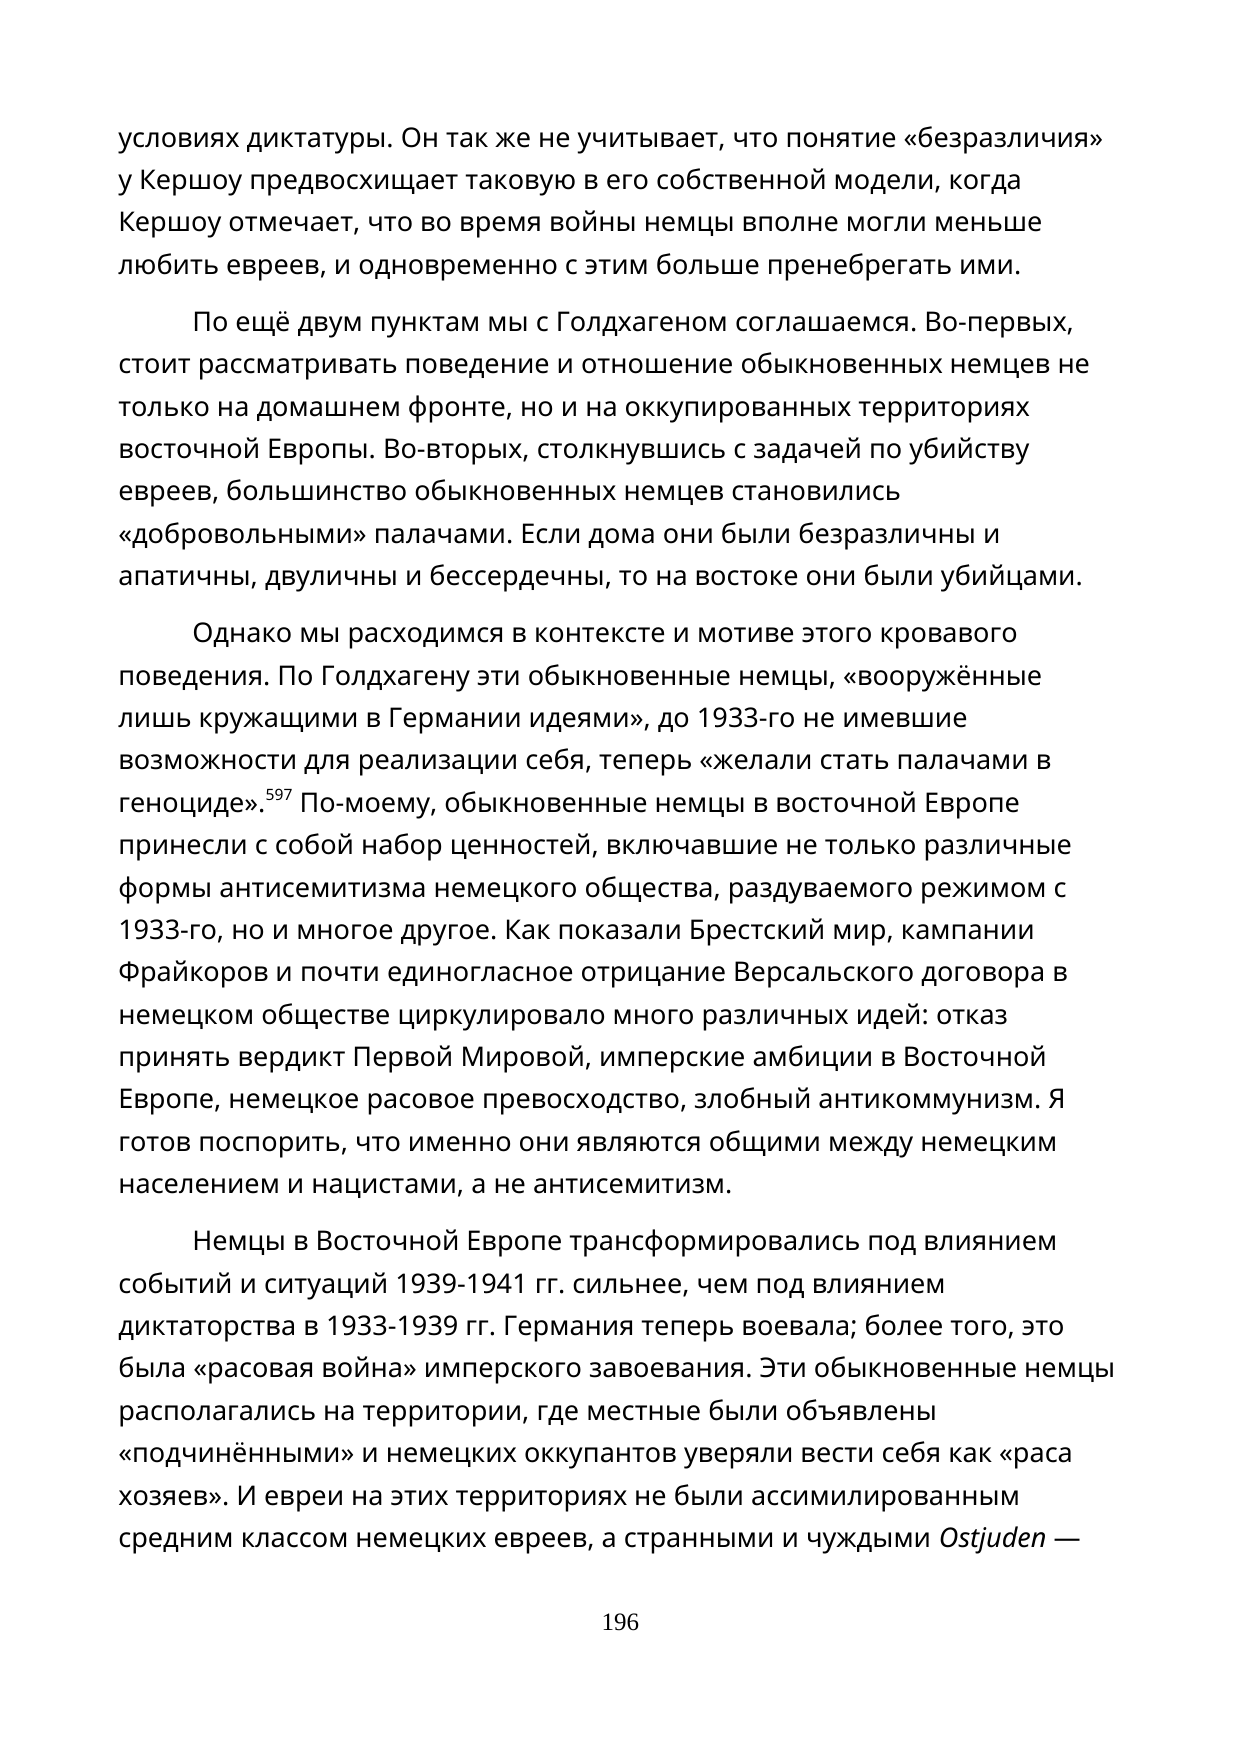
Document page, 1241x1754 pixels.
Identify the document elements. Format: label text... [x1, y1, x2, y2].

text Однако мы расходимся в контексте и мотиве этого кровавого поведения. По Голдхагену эти обыкновенные немцы, «вооружённые лишь кружащими в Германии идеями», до 1933-го не имевшие возможности для реализации себя, теперь «желали стать палачами в геноциде». По-моему, обыкновенные немцы в восточной Европе принесли с собой набор ценностей, включавшие не только различные формы антисемитизма немецкого общества, раздуваемого режимом с 1933-го, но и многое другое. Как показали Брестский мир, кампании Фрайкоров и почти единогласное отрицание Версальского договора в немецком обществе циркулировало много различных идей: отказ принять вердикт Первой Мировой, имперские амбиции в Восточной Европе, немецкое расовое превосходство, злобный антикоммунизм. Я готов поспорить, что именно они являются общими между немецким населением и нацистами, а не антисемитизм. [118, 614, 1122, 1202]
text условиях диктатуры. Он так же не учитывает, что понятие «безразличия» у Кершоу предвосхищает таковую в его собственной модели, когда Кершоу отмечает, что во время войны немцы вполне могли меньше любить евреев, и одновременно с этим больше пренебрегать ими. [118, 118, 1122, 282]
text Немцы в Восточной Европе трансформировались под влиянием событий и ситуаций 1939-1941 гг. сильнее, чем под влиянием диктаторства в 1933-1939 гг. Германия теперь воевала; более того, это была «расовая война» имперского завоевания. Эти обыкновенные немцы располагались на территории, где местные были объявлены «подчинёнными» и немецких оккупантов уверяли вести себя как «раса хозяев». И евреи на этих территориях не были ассимилированным средним классом немецких евреев, а странными и чуждыми Ostjuden — [118, 1222, 1122, 1555]
text По ещё двум пунктам мы с Голдхагеном соглашаемся. Во-первых, стоит рассматривать поведение и отношение обыкновенных немцев не только на домашнем фронте, но и на оккупированных территориях восточной Европы. Во-вторых, столкнувшись с задачей по убийству евреев, большинство обыкновенных немцев становились «добровольными» палачами. Если дома они были безразличны и апатичны, двуличны и бессердечны, то на востоке они были убийцами. [118, 302, 1122, 593]
